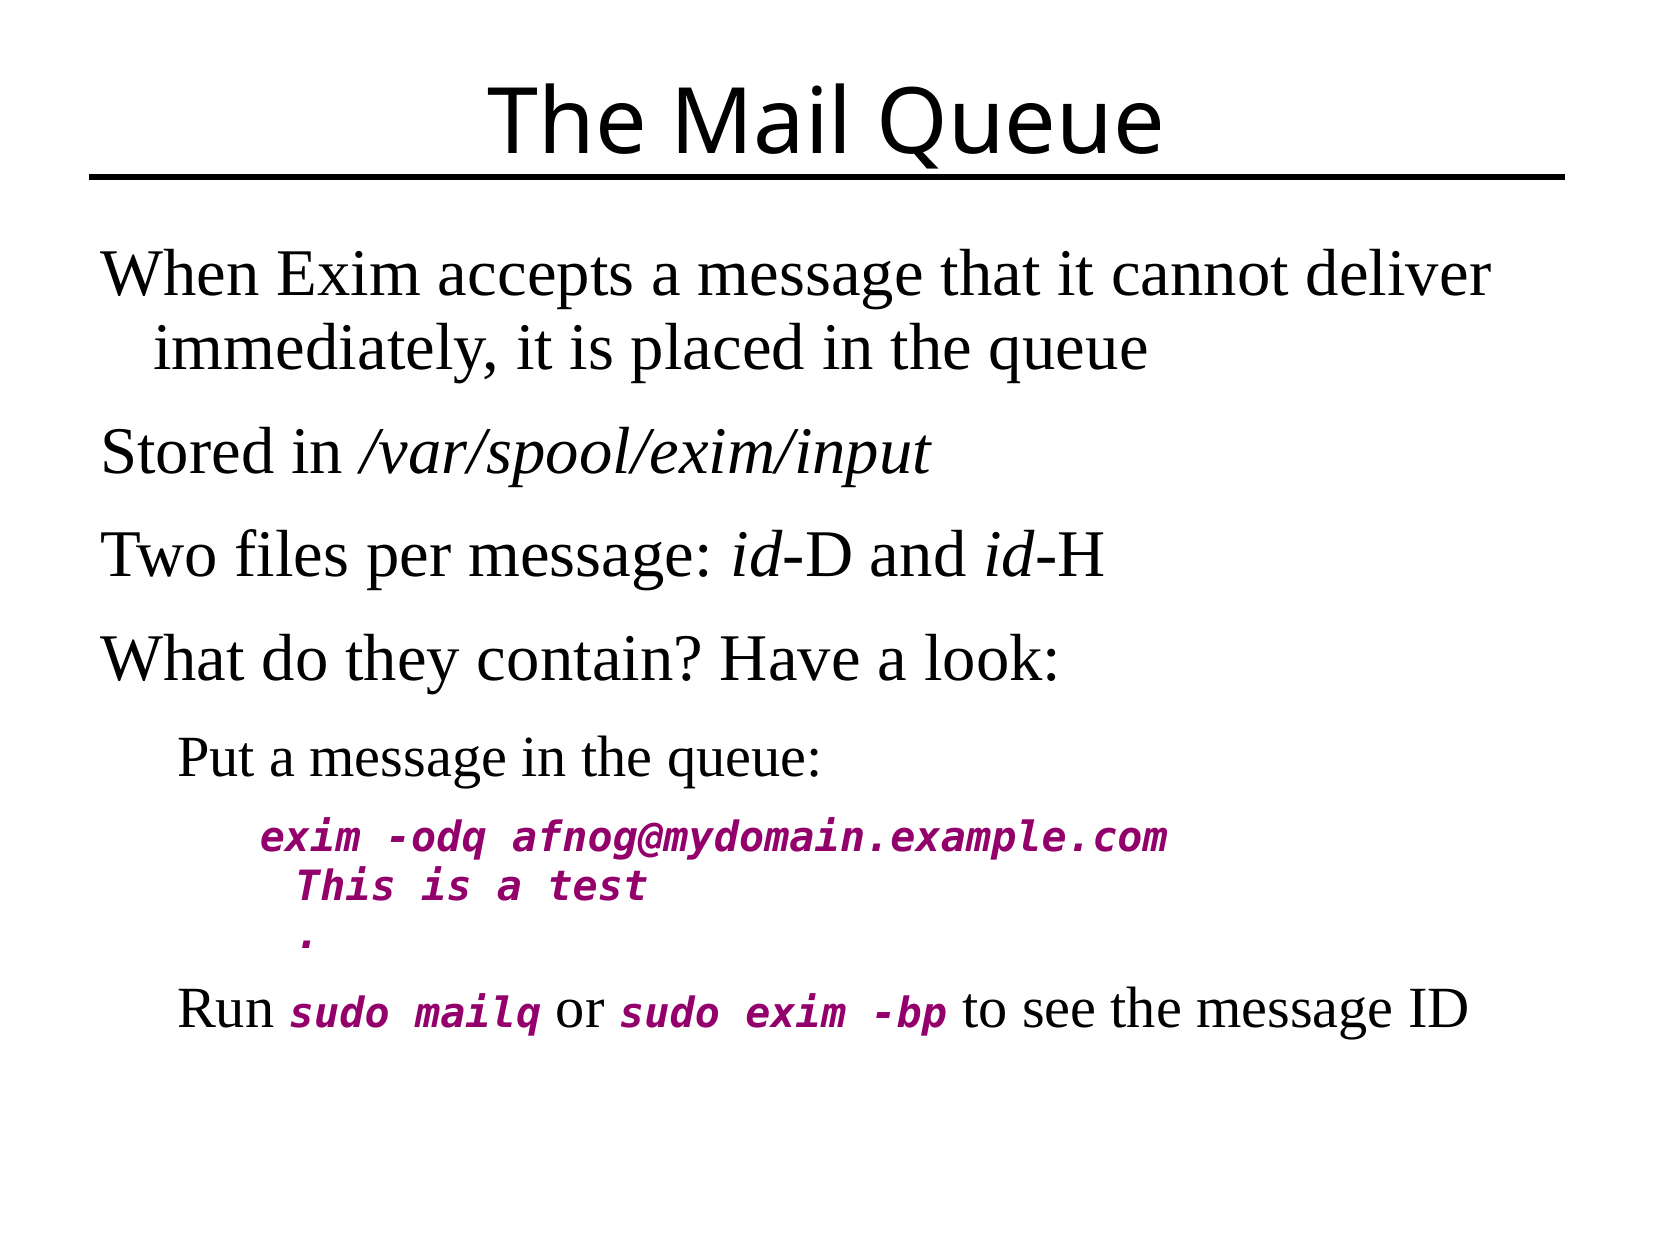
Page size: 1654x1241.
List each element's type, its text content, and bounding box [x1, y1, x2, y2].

list When Exim accepts a message that it cannot deliver immediately, it is placed in the queue Stored in /var/spool/exim/input Two files per message: id-D and id-H What do they contain? Have a look: Put a message in the queue: exim -odq afnog@mydomain.example.com This is a test . Run sudo mailq or sudo exim -bp to see the message ID [82, 236, 1571, 1123]
title The Mail Queue [82, 29, 1571, 207]
